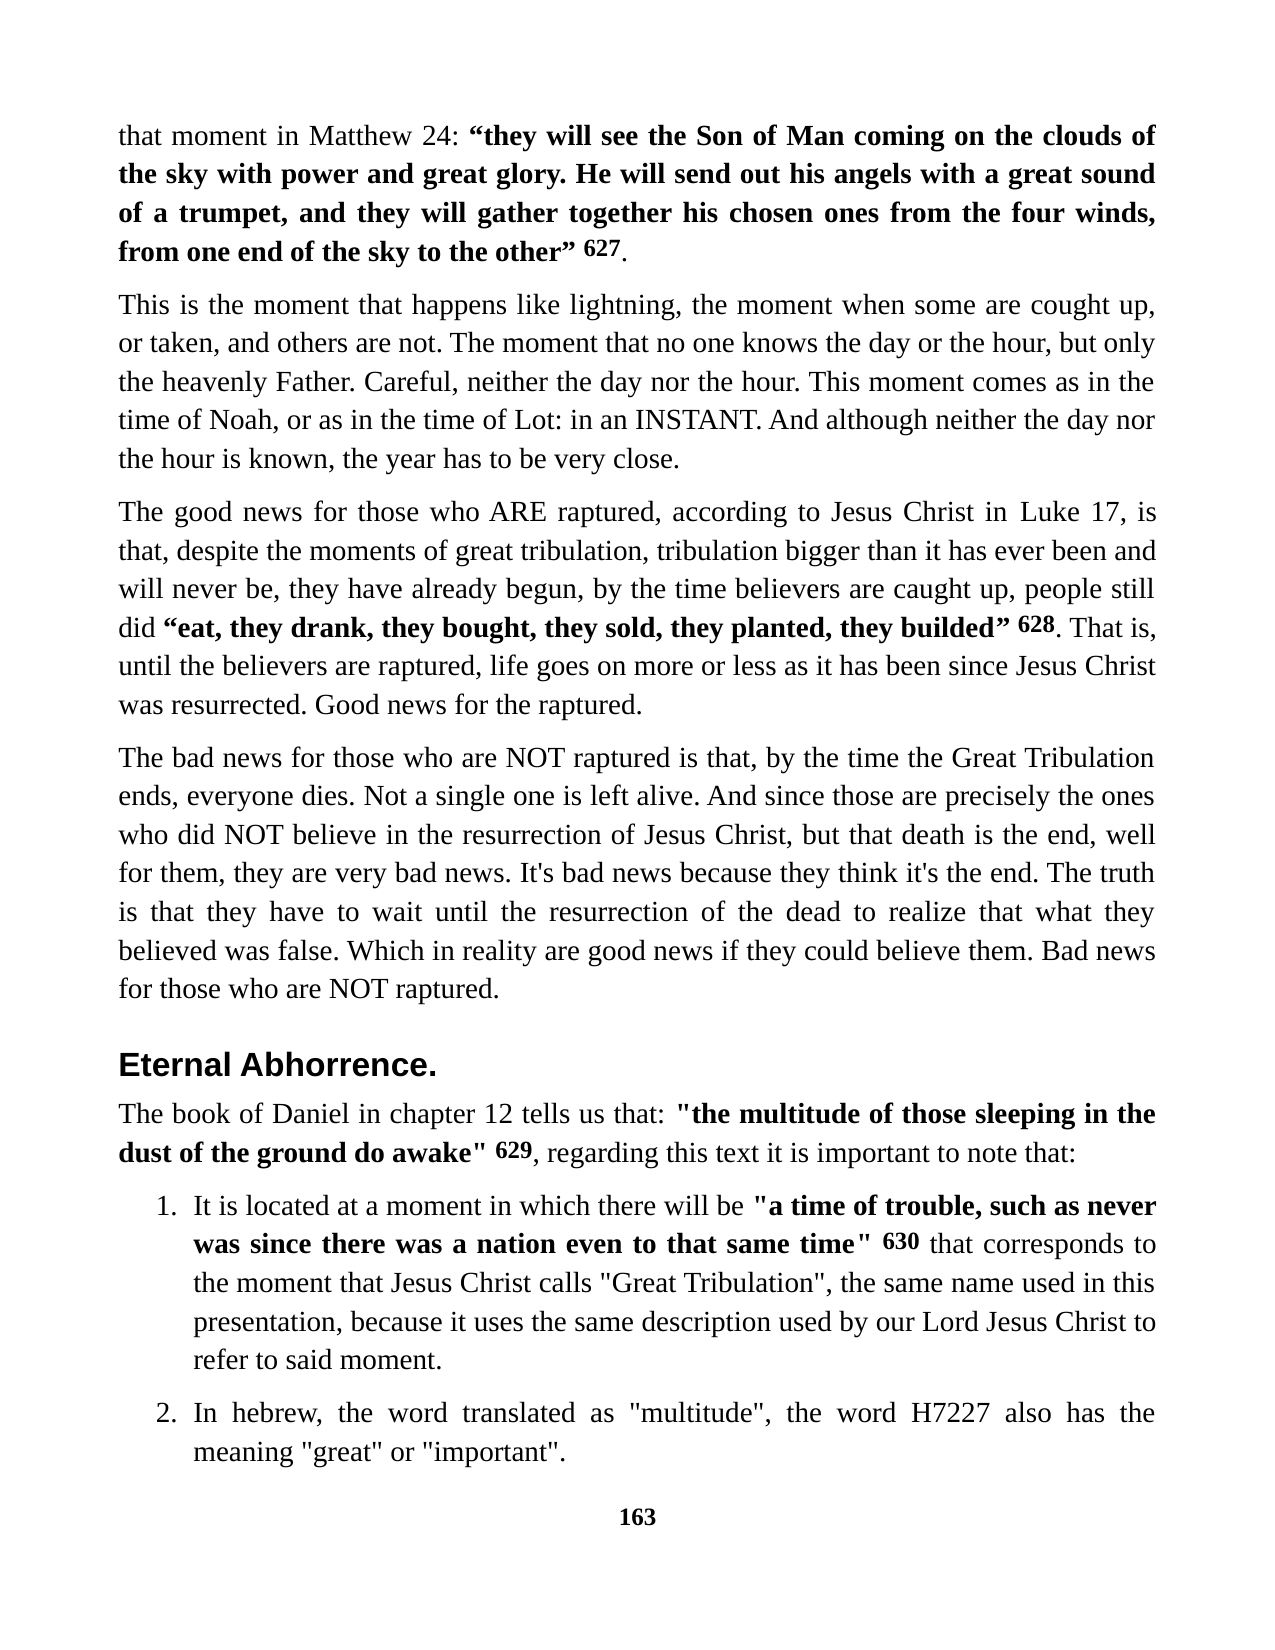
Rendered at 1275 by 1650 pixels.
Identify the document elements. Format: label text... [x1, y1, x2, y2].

text The good news for those who ARE raptured, according to Jesus Christ in Luke 17, is that, despite the moments of great tribulation, tribulation bigger than it has ever been and will never be, they have already begun, by the time believers are caught up, people still did “eat, they drank, they bought, they sold, they planted, they builded” . That is, until the believers are raptured, life goes on more or less as it has been since Jesus Christ was resurrected. Good news for the raptured. [118, 494, 1157, 720]
text The book of Daniel in chapter 12 tells us that: "the multitude of those sleeping in the dust of the ground do awake" , regarding this text it is important to note that: [118, 1096, 1157, 1168]
text that moment in Matthew 24: “they will see the Son of Man coming on the clouds of the sky with power and great glory. He will send out his angels with a great sound of a trumpet, and they will gather together his chosen ones from the four winds, from one end of the sky to the other” . [118, 118, 1157, 267]
subtitle Eternal Abhorrence. [118, 1045, 1157, 1084]
list It is located at a moment in which there will be "a time of trouble, such as never was since there was a nation even to that same time" that corresponds to the moment that Jesus Christ calls "Great Tribulation", the same name used in this presentation, because it uses the same description used by our Lord Jesus Christ to refer to said moment. [156, 1188, 1157, 1376]
text This is the moment that happens like lightning, the moment when some are cought up, or taken, and others are not. The moment that no one knows the day or the hour, but only the heavenly Father. Careful, neither the day nor the hour. This moment comes as in the time of Noah, or as in the time of Lot: in an INSTANT. And although neither the day nor the hour is known, the year has to be very close. [118, 287, 1157, 474]
text The bad news for those who are NOT raptured is that, by the time the Great Tribulation ends, everyone dies. Not a single one is left alive. And since those are precisely the ones who did NOT believe in the resurrection of Jesus Christ, but that death is the end, well for them, they are very bad news. It's bad news because they think it's the end. The truth is that they have to wait until the resurrection of the dead to realize that what they believed was false. Which in reality are good news if they could believe them. Bad news for those who are NOT raptured. [118, 740, 1157, 1005]
list In hebrew, the word translated as "multitude", the word H7227 also has the meaning "great" or "important". [156, 1395, 1157, 1467]
